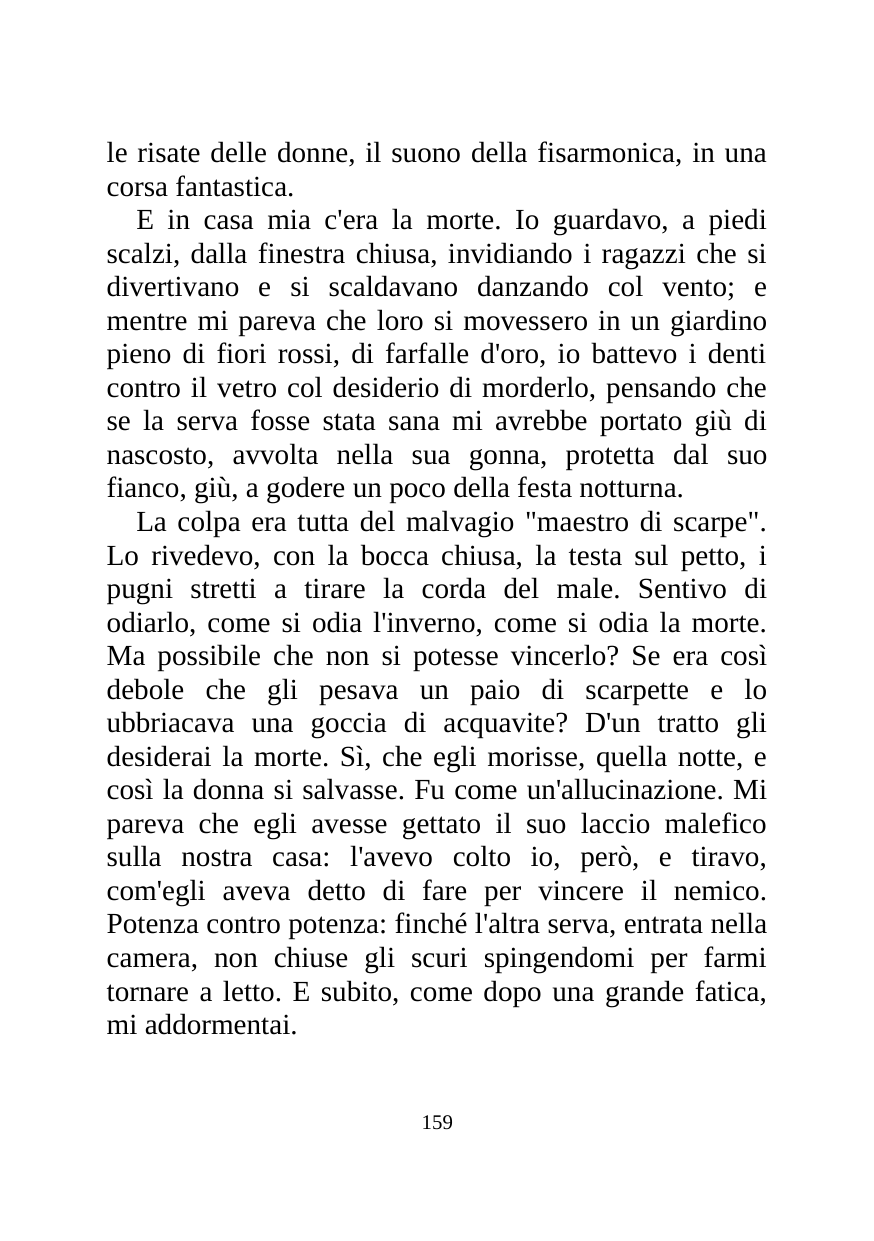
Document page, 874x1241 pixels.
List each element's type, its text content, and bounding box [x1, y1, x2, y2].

text le risate delle donne, il suono della fisarmonica, in una corsa fantastica. [106, 135, 768, 202]
text E in casa mia c'era la morte. Io guardavo, a piedi scalzi, dalla finestra chiusa, invidiando i ragazzi che si divertivano e si scaldavano danzando col vento; e mentre mi pareva che loro si movessero in un giardino pieno di fiori rossi, di farfalle d'oro, io battevo i denti contro il vetro col desiderio di morderlo, pensando che se la serva fosse stata sana mi avrebbe portato giù di nascosto, avvolta nella sua gonna, protetta dal suo fianco, giù, a godere un poco della festa notturna. [106, 202, 768, 504]
text La colpa era tutta del malvagio "maestro di scarpe". Lo rivedevo, con la bocca chiusa, la testa sul petto, i pugni stretti a tirare la corda del male. Sentivo di odiarlo, come si odia l'inverno, come si odia la morte. Ma possibile che non si potesse vincerlo? Se era così debole che gli pesava un paio di scarpette e lo ubbriacava una goccia di acquavite? D'un tratto gli desiderai la morte. Sì, che egli morisse, quella notte, e così la donna si salvasse. Fu come un'allucinazione. Mi pareva che egli avesse gettato il suo laccio malefico sulla nostra casa: l'avevo colto io, però, e tiravo, com'egli aveva detto di fare per vincere il nemico. Potenza contro potenza: finché l'altra serva, entrata nella camera, non chiuse gli scuri spingendomi per farmi tornare a letto. E subito, come dopo una grande fatica, mi addormentai. [106, 504, 768, 1041]
